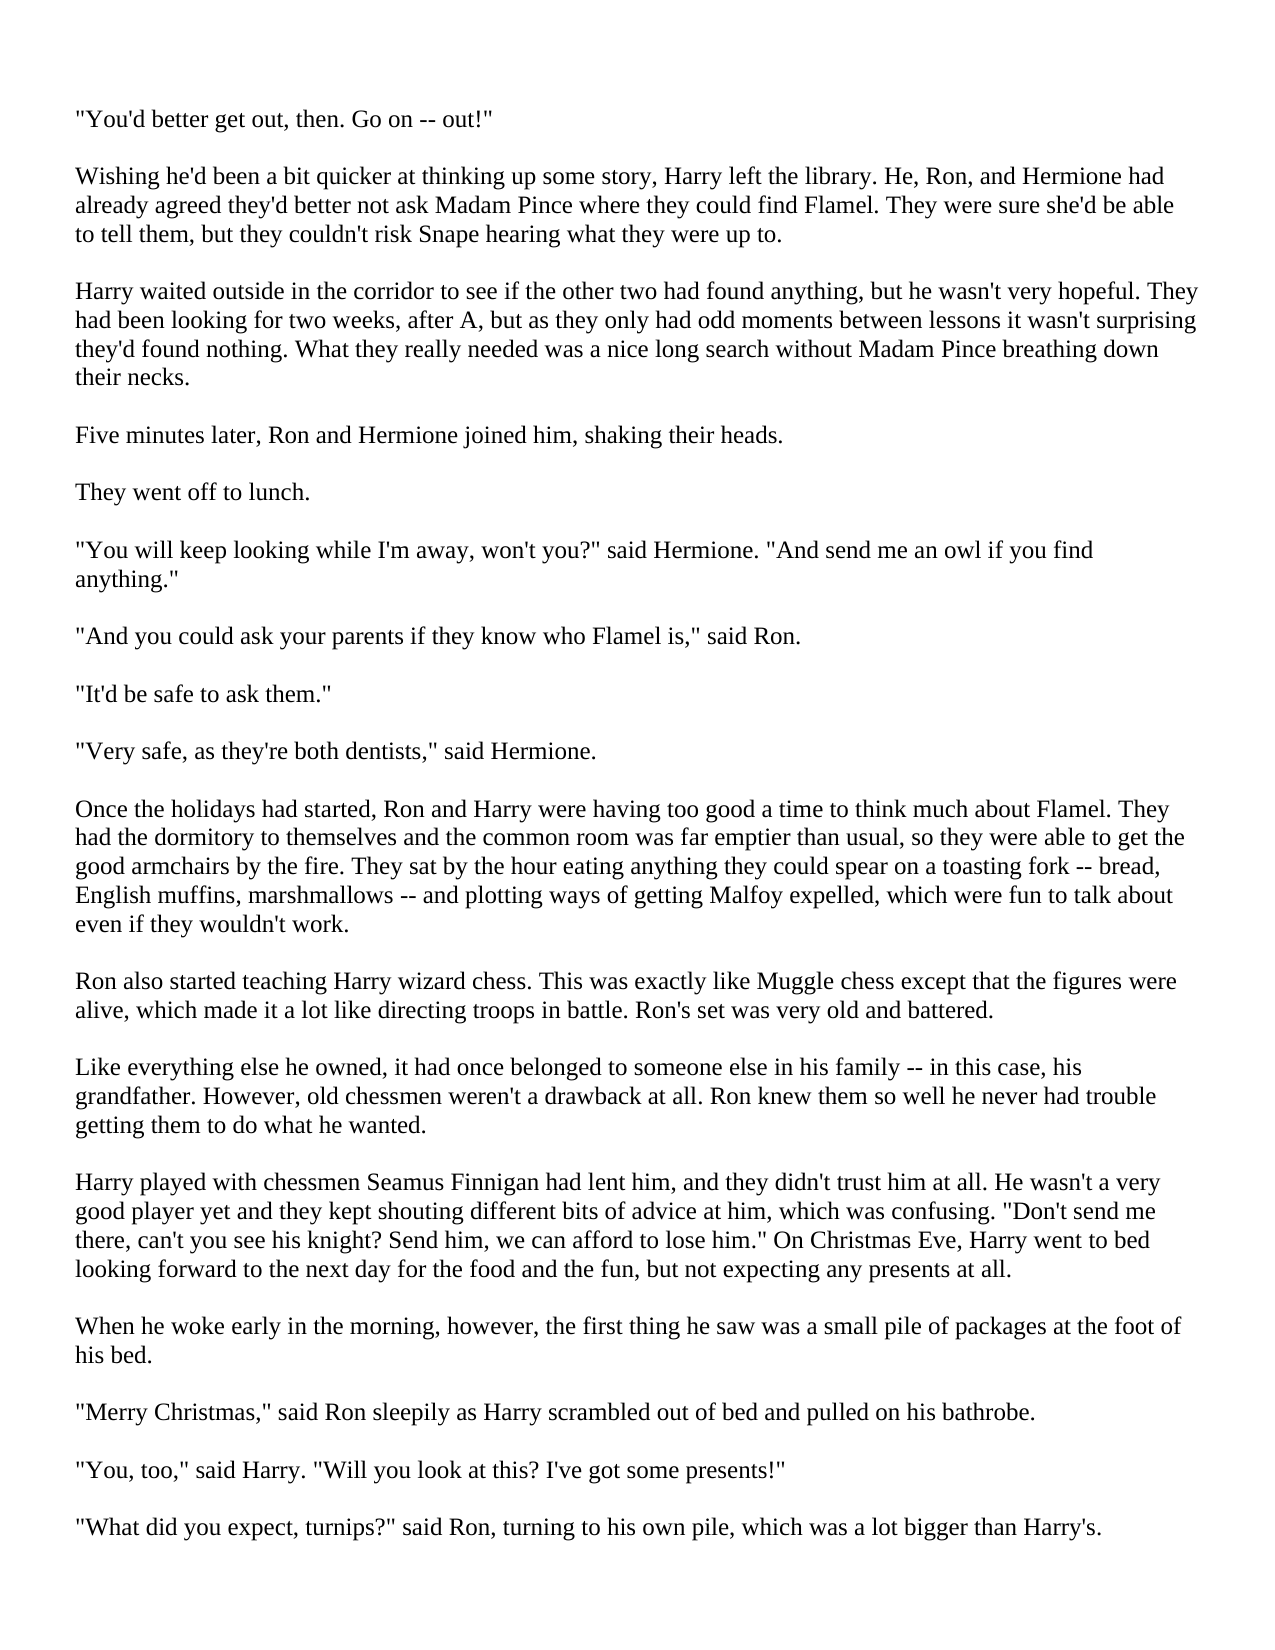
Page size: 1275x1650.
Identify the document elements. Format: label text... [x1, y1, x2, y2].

text "Very safe, as they're both dentists," said Hermione. [75, 736, 1200, 765]
text "You, too," said Harry. "Will you look at this? I've got some presents!" [75, 1455, 1200, 1484]
text Ron also started teaching Harry wizard chess. This was exactly like Muggle chess except that the figures were alive, which made it a lot like directing troops in battle. Ron's set was very old and battered. [75, 966, 1200, 1024]
text "And you could ask your parents if they know who Flamel is," said Ron. [75, 621, 1200, 650]
text When he woke early in the morning, however, the first thing he saw was a small pile of packages at the foot of his bed. [75, 1311, 1200, 1369]
text "What did you expect, turnips?" said Ron, turning to his own pile, which was a lot bigger than Harry's. [75, 1512, 1200, 1541]
text "Merry Christmas," said Ron sleepily as Harry scrambled out of bed and pulled on his bathrobe. [75, 1397, 1200, 1426]
text "You will keep looking while I'm away, won't you?" said Hermione. "And send me an owl if you find anything." [75, 535, 1200, 592]
text Harry played with chessmen Seamus Finnigan had lent him, and they didn't trust him at all. He wasn't a very good player yet and they kept shouting different bits of advice at him, which was confusing. "Don't send me there, can't you see his knight? Send him, we can afford to lose him." On Christmas Eve, Harry went to bed looking forward to the next day for the food and the fun, but not expecting any presents at all. [75, 1167, 1200, 1282]
text Five minutes later, Ron and Hermione joined him, shaking their heads. [75, 420, 1200, 449]
text Wishing he'd been a bit quicker at thinking up some story, Harry left the library. He, Ron, and Hermione had already agreed they'd better not ask Madam Pince where they could find Flamel. They were sure she'd be able to tell them, but they couldn't risk Snape hearing what they were up to. [75, 161, 1200, 247]
text Harry waited outside in the corridor to see if the other two had found anything, but he wasn't very hopeful. They had been looking for two weeks, after A, but as they only had odd moments between lessons it wasn't surprising they'd found nothing. What they really needed was a nice long search without Madam Pince breathing down their necks. [75, 276, 1200, 391]
text "You'd better get out, then. Go on -- out!" [75, 104, 1200, 132]
text Once the holidays had started, Ron and Harry were having too good a time to think much about Flamel. They had the dormitory to themselves and the common room was far emptier than usual, so they were able to get the good armchairs by the fire. They sat by the hour eating anything they could spear on a toasting fork -- bread, English muffins, marshmallows -- and plotting ways of getting Malfoy expelled, which were fun to talk about even if they wouldn't work. [75, 794, 1200, 937]
text "It'd be safe to ask them." [75, 679, 1200, 707]
text They went off to lunch. [75, 477, 1200, 506]
text Like everything else he owned, it had once belonged to someone else in his family -- in this case, his grandfather. However, old chessmen weren't a drawback at all. Ron knew them so well he never had trouble getting them to do what he wanted. [75, 1052, 1200, 1139]
